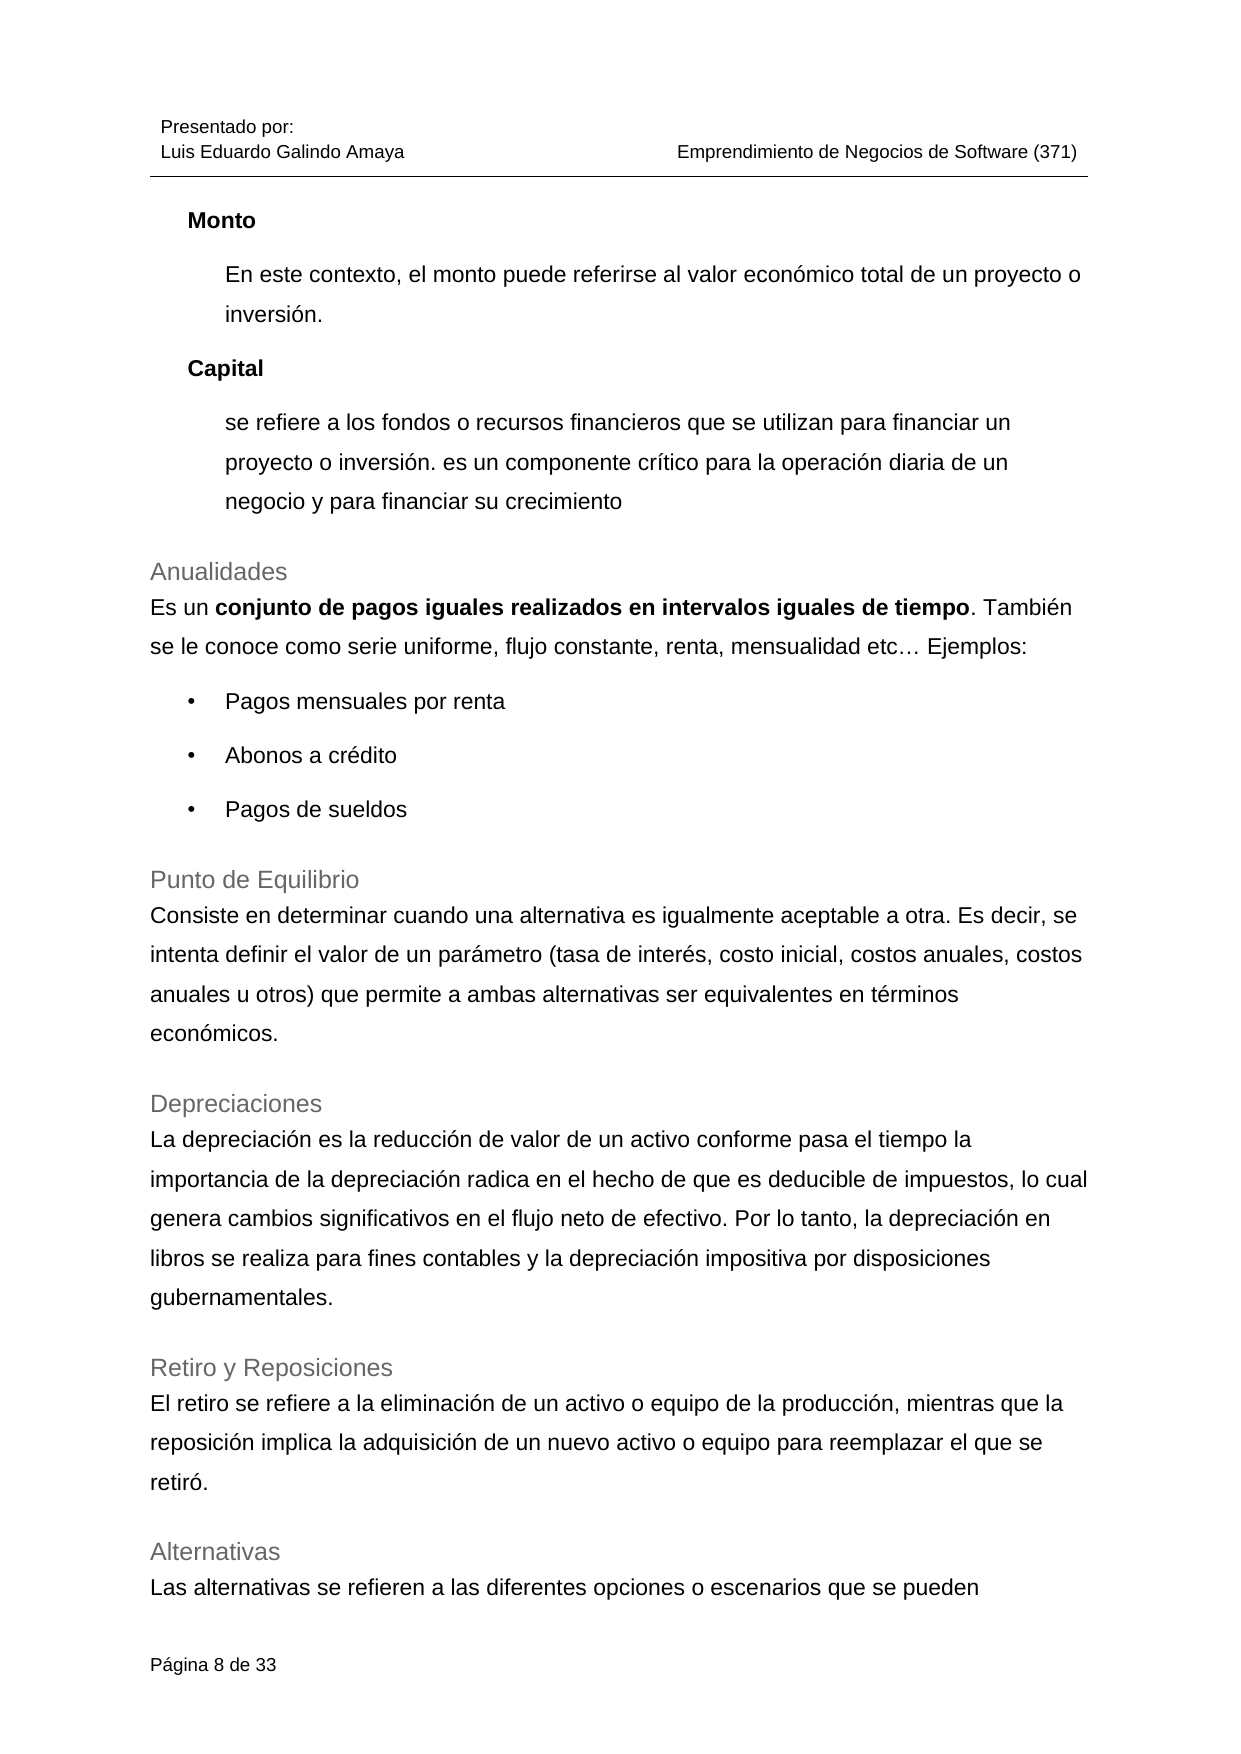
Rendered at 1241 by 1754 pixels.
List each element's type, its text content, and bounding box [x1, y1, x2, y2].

list Capital [150, 355, 1090, 381]
list Pagos de sueldos [187, 796, 1090, 822]
text Es un conjunto de pagos iguales realizados en intervalos iguales de tiempo. También se le conoce como serie uniforme, flujo constante, renta, mensualidad etc… Ejemplos: [150, 594, 1090, 660]
text La depreciación es la reducción de valor de un activo conforme pasa el tiempo la importancia de la depreciación radica en el hecho de que es deducible de impuestos, lo cual genera cambios significativos en el flujo neto de efectivo. Por lo tanto, la depreciación en libros se realiza para fines contables y la depreciación impositiva por disposiciones gubernamentales. [150, 1126, 1090, 1310]
subtitle Depreciaciones [150, 1089, 1090, 1118]
text El retiro se refiere a la eliminación de un activo o equipo de la producción, mientras que la reposición implica la adquisición de un nuevo activo o equipo para reemplazar el que se retiró. [150, 1390, 1090, 1495]
text Las alternativas se refieren a las diferentes opciones o escenarios que se pueden [150, 1574, 1090, 1601]
list Pagos mensuales por renta [187, 688, 1090, 714]
list En este contexto, el monto puede referirse al valor económico total de un proyecto o inversión. [150, 261, 1090, 327]
list Monto [150, 207, 1090, 233]
subtitle Anualidades [150, 557, 1090, 586]
text Consiste en determinar cuando una alternativa es igualmente aceptable a otra. Es decir, se intenta definir el valor de un parámetro (tasa de interés, costo inicial, costos anuales, costos anuales u otros) que permite a ambas alternativas ser equivalentes en términos económicos. [150, 902, 1090, 1047]
list Abonos a crédito [187, 742, 1090, 768]
subtitle Retiro y Reposiciones [150, 1353, 1090, 1381]
subtitle Punto de Equilibrio [150, 865, 1090, 893]
list se refiere a los fondos o recursos financieros que se utilizan para financiar un proyecto o inversión. es un componente crítico para la operación diaria de un negocio y para financiar su crecimiento [150, 409, 1090, 514]
subtitle Alternativas [150, 1537, 1090, 1566]
